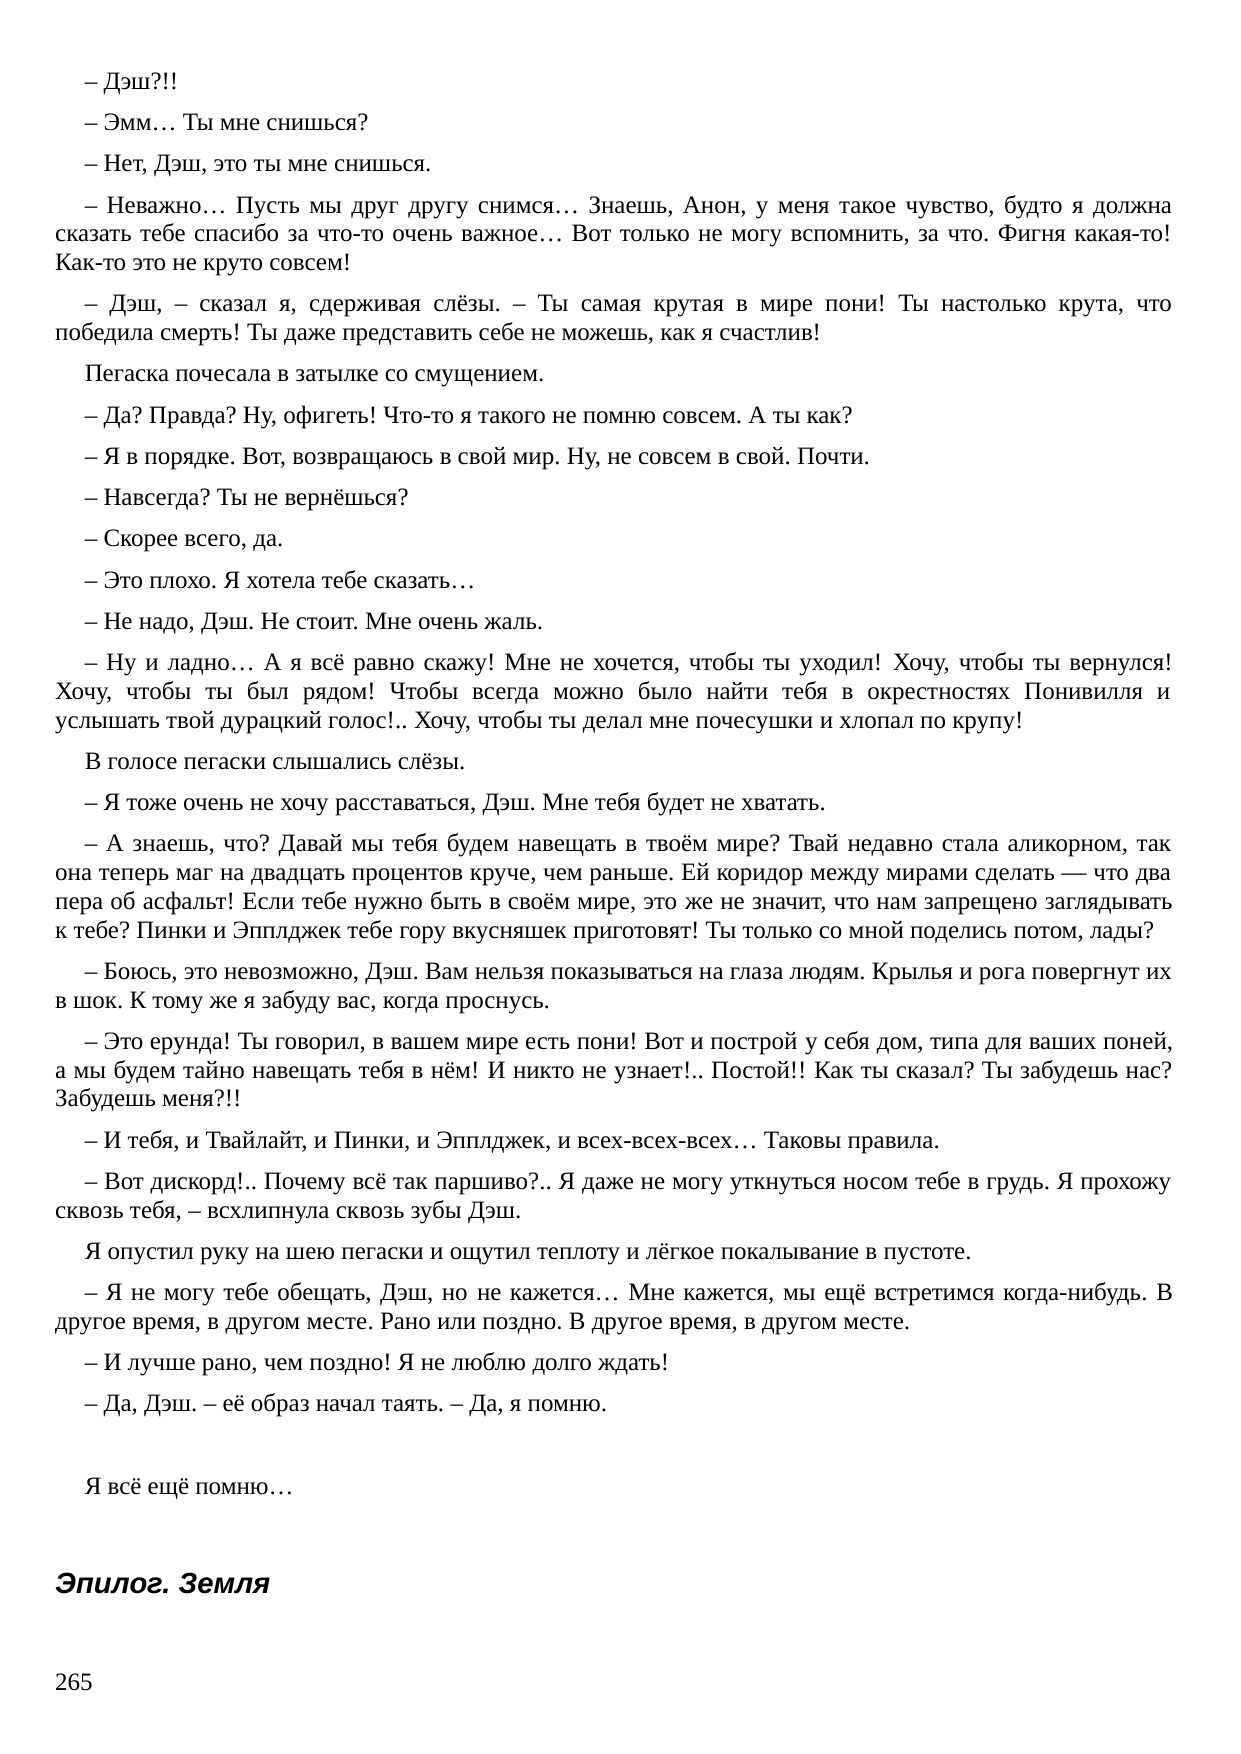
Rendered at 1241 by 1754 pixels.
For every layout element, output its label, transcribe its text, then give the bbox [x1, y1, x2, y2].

text – Скорее всего, да. [55, 523, 1173, 552]
subtitle Эпилог. Земля [55, 1566, 1173, 1599]
text Я всё ещё помню… [55, 1471, 1173, 1500]
text – А знаешь, что? Давай мы тебя будем навещать в твоём мире? Твай недавно стала аликорном, так она теперь маг на двадцать процентов круче, чем раньше. Ей коридор между мирами сделать — что два пера об асфальт! Если тебе нужно быть в своём мире, это же не значит, что нам запрещено заглядывать к тебе? Пинки и Эпплджек тебе гору вкусняшек приготовят! Ты только со мной поделись потом, лады? [55, 828, 1173, 943]
text Пегаска почесала в затылке со смущением. [55, 358, 1173, 387]
text – Боюсь, это невозможно, Дэш. Вам нельзя показываться на глаза людям. Крылья и рога повергнут их в шок. К тому же я забуду вас, когда проснусь. [55, 956, 1173, 1013]
text В голосе пегаски слышались слёзы. [55, 746, 1173, 775]
text – И лучше рано, чем поздно! Я не люблю долго ждать! [55, 1347, 1173, 1376]
text – Не надо, Дэш. Не стоит. Мне очень жаль. [55, 606, 1173, 635]
text – Я в порядке. Вот, возвращаюсь в свой мир. Ну, не совсем в свой. Почти. [55, 441, 1173, 470]
text – Это плохо. Я хотела тебе сказать… [55, 565, 1173, 593]
text – Я не могу тебе обещать, Дэш, но не кажется… Мне кажется, мы ещё встретимся когда-нибудь. В другое время, в другом месте. Рано или поздно. В другое время, в другом месте. [55, 1277, 1173, 1335]
text – Дэш?!! [55, 66, 1173, 95]
text – Это ерунда! Ты говорил, в вашем мире есть пони! Вот и построй у себя дом, типа для ваших поней, а мы будем тайно навещать тебя в нём! И никто не узнает!.. Постой!! Как ты сказал? Ты забудешь нас? Забудешь меня?!! [55, 1026, 1173, 1112]
text – Эмм… Ты мне снишься? [55, 107, 1173, 136]
text – Да? Правда? Ну, офигеть! Что-то я такого не помню совсем. А ты как? [55, 400, 1173, 428]
text – Да, Дэш. – её образ начал таять. – Да, я помню. [55, 1388, 1173, 1417]
text Я опустил руку на шею пегаски и ощутил теплоту и лёгкое покалывание в пустоте. [55, 1236, 1173, 1265]
text – Дэш, – сказал я, сдерживая слёзы. – Ты самая крутая в мире пони! Ты настолько крута, что победила смерть! Ты даже представить себе не можешь, как я счастлив! [55, 288, 1173, 346]
text – Навсегда? Ты не вернёшься? [55, 482, 1173, 511]
text – Нет, Дэш, это ты мне снишься. [55, 148, 1173, 177]
text – И тебя, и Твайлайт, и Пинки, и Эпплджек, и всех-всех-всех… Таковы правила. [55, 1125, 1173, 1153]
text – Я тоже очень не хочу расставаться, Дэш. Мне тебя будет не хватать. [55, 787, 1173, 816]
text – Неважно… Пусть мы друг другу снимся… Знаешь, Анон, у меня такое чувство, будто я должна сказать тебе спасибо за что-то очень важное… Вот только не могу вспомнить, за что. Фигня какая-то! Как-то это не круто совсем! [55, 190, 1173, 276]
text – Ну и ладно… А я всё равно скажу! Мне не хочется, чтобы ты уходил! Хочу, чтобы ты вернулся! Хочу, чтобы ты был рядом! Чтобы всегда можно было найти тебя в окрестностях Понивилля и услышать твой дурацкий голос!.. Хочу, чтобы ты делал мне почесушки и хлопал по крупу! [55, 647, 1173, 733]
text – Вот дискорд!.. Почему всё так паршиво?.. Я даже не могу уткнуться носом тебе в грудь. Я прохожу сквозь тебя, – всхлипнула сквозь зубы Дэш. [55, 1166, 1173, 1223]
